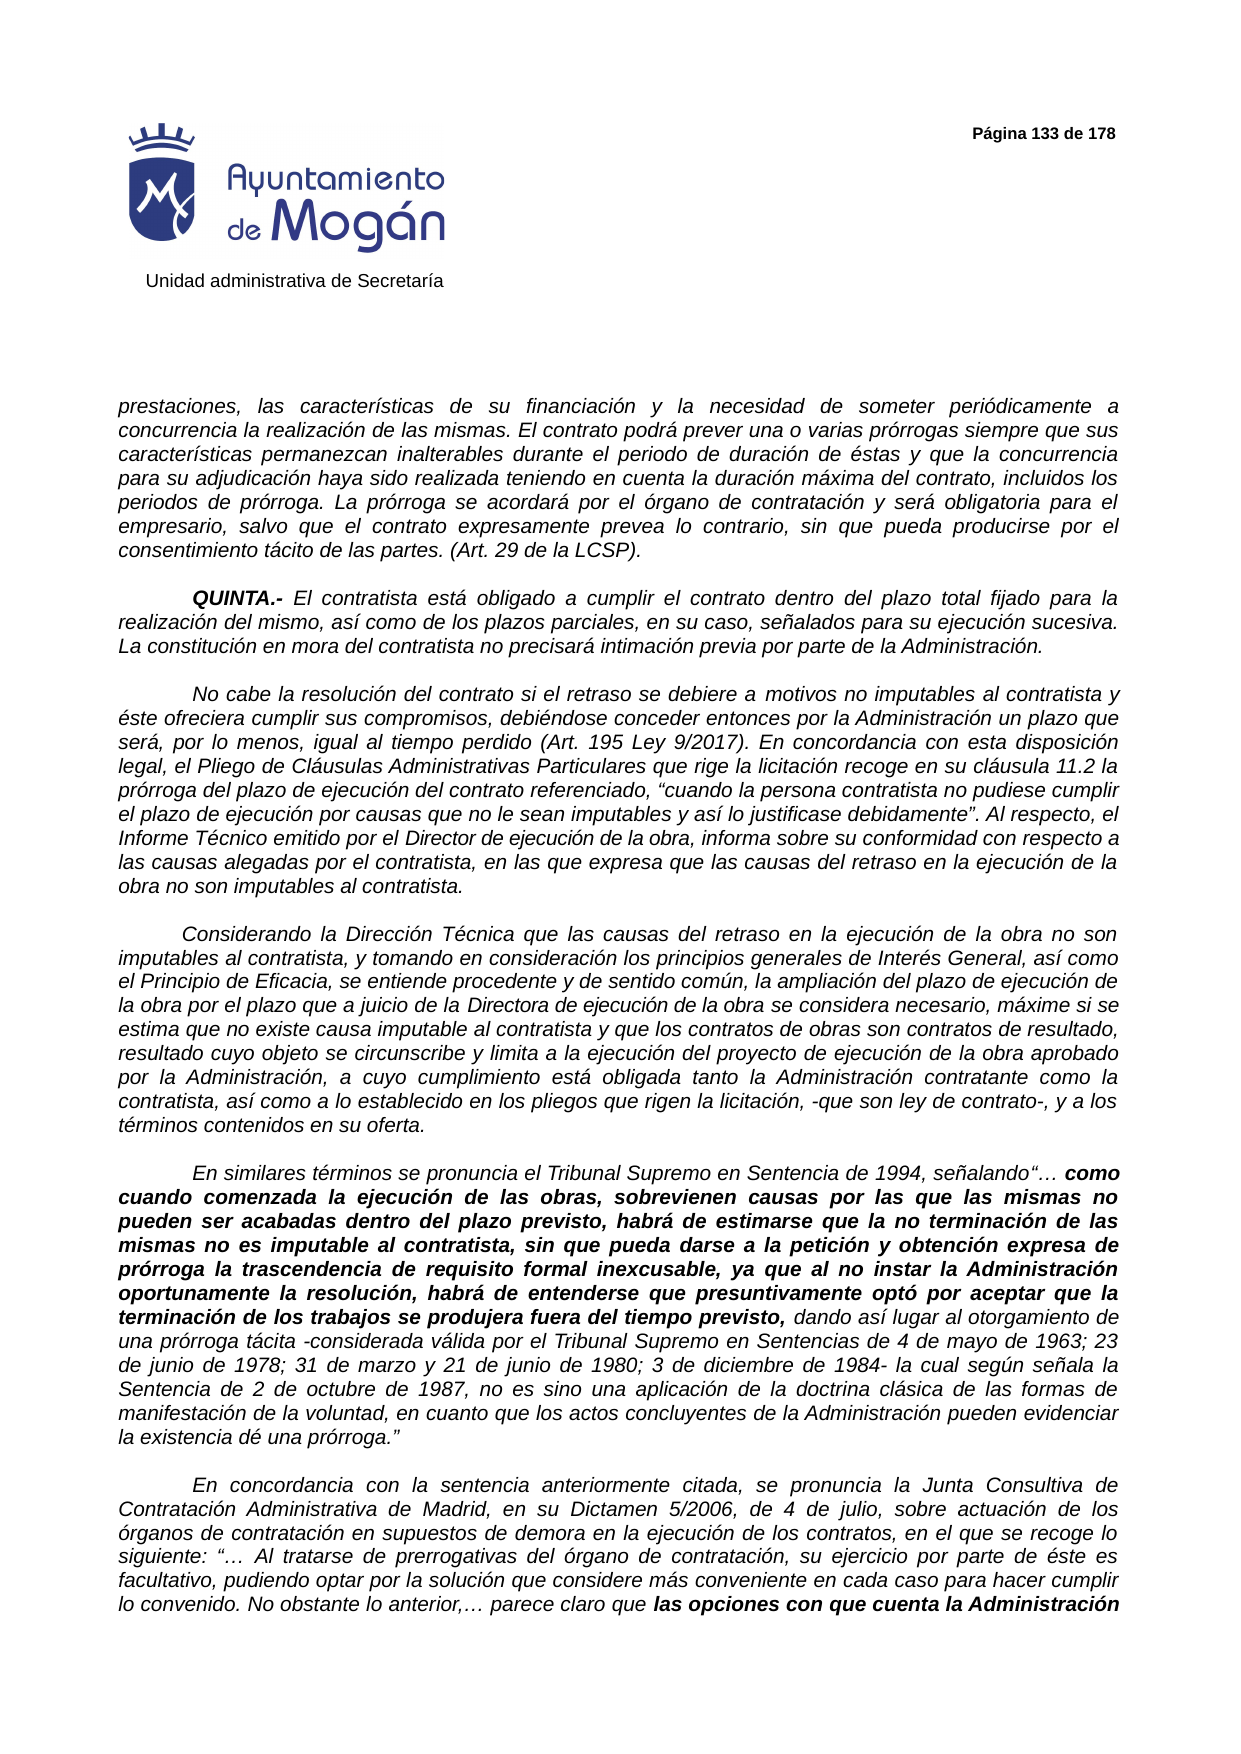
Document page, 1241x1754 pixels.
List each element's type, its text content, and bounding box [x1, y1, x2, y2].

text QUINTA.- El contratista está obligado a cumplir el contrato dentro del plazo total fijado para la realización del mismo, así como de los plazos parciales, en su caso, señalados para su ejecución sucesiva. La constitución en mora del contratista no precisará intimación previa por parte de la Administración. [118, 586, 1122, 658]
text En concordancia con la sentencia anteriormente citada, se pronuncia la Junta Consultiva de Contratación Administrativa de Madrid, en su Dictamen 5/2006, de 4 de julio, sobre actuación de los órganos de contratación en supuestos de demora en la ejecución de los contratos, en el que se recoge lo siguiente: “… Al tratarse de prerrogativas del órgano de contratación, su ejercicio por parte de éste es facultativo, pudiendo optar por la solución que considere más conveniente en cada caso para hacer cumplir lo convenido. No obstante lo anterior,… parece claro que las opciones con que cuenta la Administración [118, 1472, 1122, 1616]
picture [128, 123, 445, 259]
text No cabe la resolución del contrato si el retraso se debiere a motivos no imputables al contratista y éste ofreciera cumplir sus compromisos, debiéndose conceder entonces por la Administración un plazo que será, por lo menos, igual al tiempo perdido (Art. 195 Ley 9/2017). En concordancia con esta disposición legal, el Pliego de Cláusulas Administrativas Particulares que rige la licitación recoge en su cláusula 11.2 la prórroga del plazo de ejecución del contrato referenciado, “cuando la persona contratista no pudiese cumplir el plazo de ejecución por causas que no le sean imputables y así lo justificase debidamente”. Al respecto, el Informe Técnico emitido por el Director de ejecución de la obra, informa sobre su conformidad con respecto a las causas alegadas por el contratista, en las que expresa que las causas del retraso en la ejecución de la obra no son imputables al contratista. [118, 682, 1122, 897]
text En similares términos se pronuncia el Tribunal Supremo en Sentencia de 1994, señalando“… como cuando comenzada la ejecución de las obras, sobrevienen causas por las que las mismas no pueden ser acabadas dentro del plazo previsto, habrá de estimarse que la no terminación de las mismas no es imputable al contratista, sin que pueda darse a la petición y obtención expresa de prórroga la trascendencia de requisito formal inexcusable, ya que al no instar la Administración oportunamente la resolución, habrá de entenderse que presuntivamente optó por aceptar que la terminación de los trabajos se produjera fuera del tiempo previsto, dando así lugar al otorgamiento de una prórroga tácita -considerada válida por el Tribunal Supremo en Sentencias de 4 de mayo de 1963; 23 de junio de 1978; 31 de marzo y 21 de junio de 1980; 3 de diciembre de 1984- la cual según señala la Sentencia de 2 de octubre de 1987, no es sino una aplicación de la doctrina clásica de las formas de manifestación de la voluntad, en cuanto que los actos concluyentes de la Administración pueden evidenciar la existencia dé una prórroga.” [118, 1161, 1122, 1448]
text Considerando la Dirección Técnica que las causas del retraso en la ejecución de la obra no son imputables al contratista, y tomando en consideración los principios generales de Interés General, así como el Principio de Eficacia, se entiende procedente y de sentido común, la ampliación del plazo de ejecución de la obra por el plazo que a juicio de la Directora de ejecución de la obra se considera necesario, máxime si se estima que no existe causa imputable al contratista y que los contratos de obras son contratos de resultado, resultado cuyo objeto se circunscribe y limita a la ejecución del proyecto de ejecución de la obra aprobado por la Administración, a cuyo cumplimiento está obligada tanto la Administración contratante como la contratista, así como a lo establecido en los pliegos que rigen la licitación, -que son ley de contrato-, y a los términos contenidos en su oferta. [118, 921, 1122, 1137]
text prestaciones, las características de su financiación y la necesidad de someter periódicamente a concurrencia la realización de las mismas. El contrato podrá prever una o varias prórrogas siempre que sus características permanezcan inalterables durante el periodo de duración de éstas y que la concurrencia para su adjudicación haya sido realizada teniendo en cuenta la duración máxima del contrato, incluidos los periodos de prórroga. La prórroga se acordará por el órgano de contratación y será obligatoria para el empresario, salvo que el contrato expresamente prevea lo contrario, sin que pueda producirse por el consentimiento tácito de las partes. (Art. 29 de la LCSP). [118, 394, 1122, 562]
